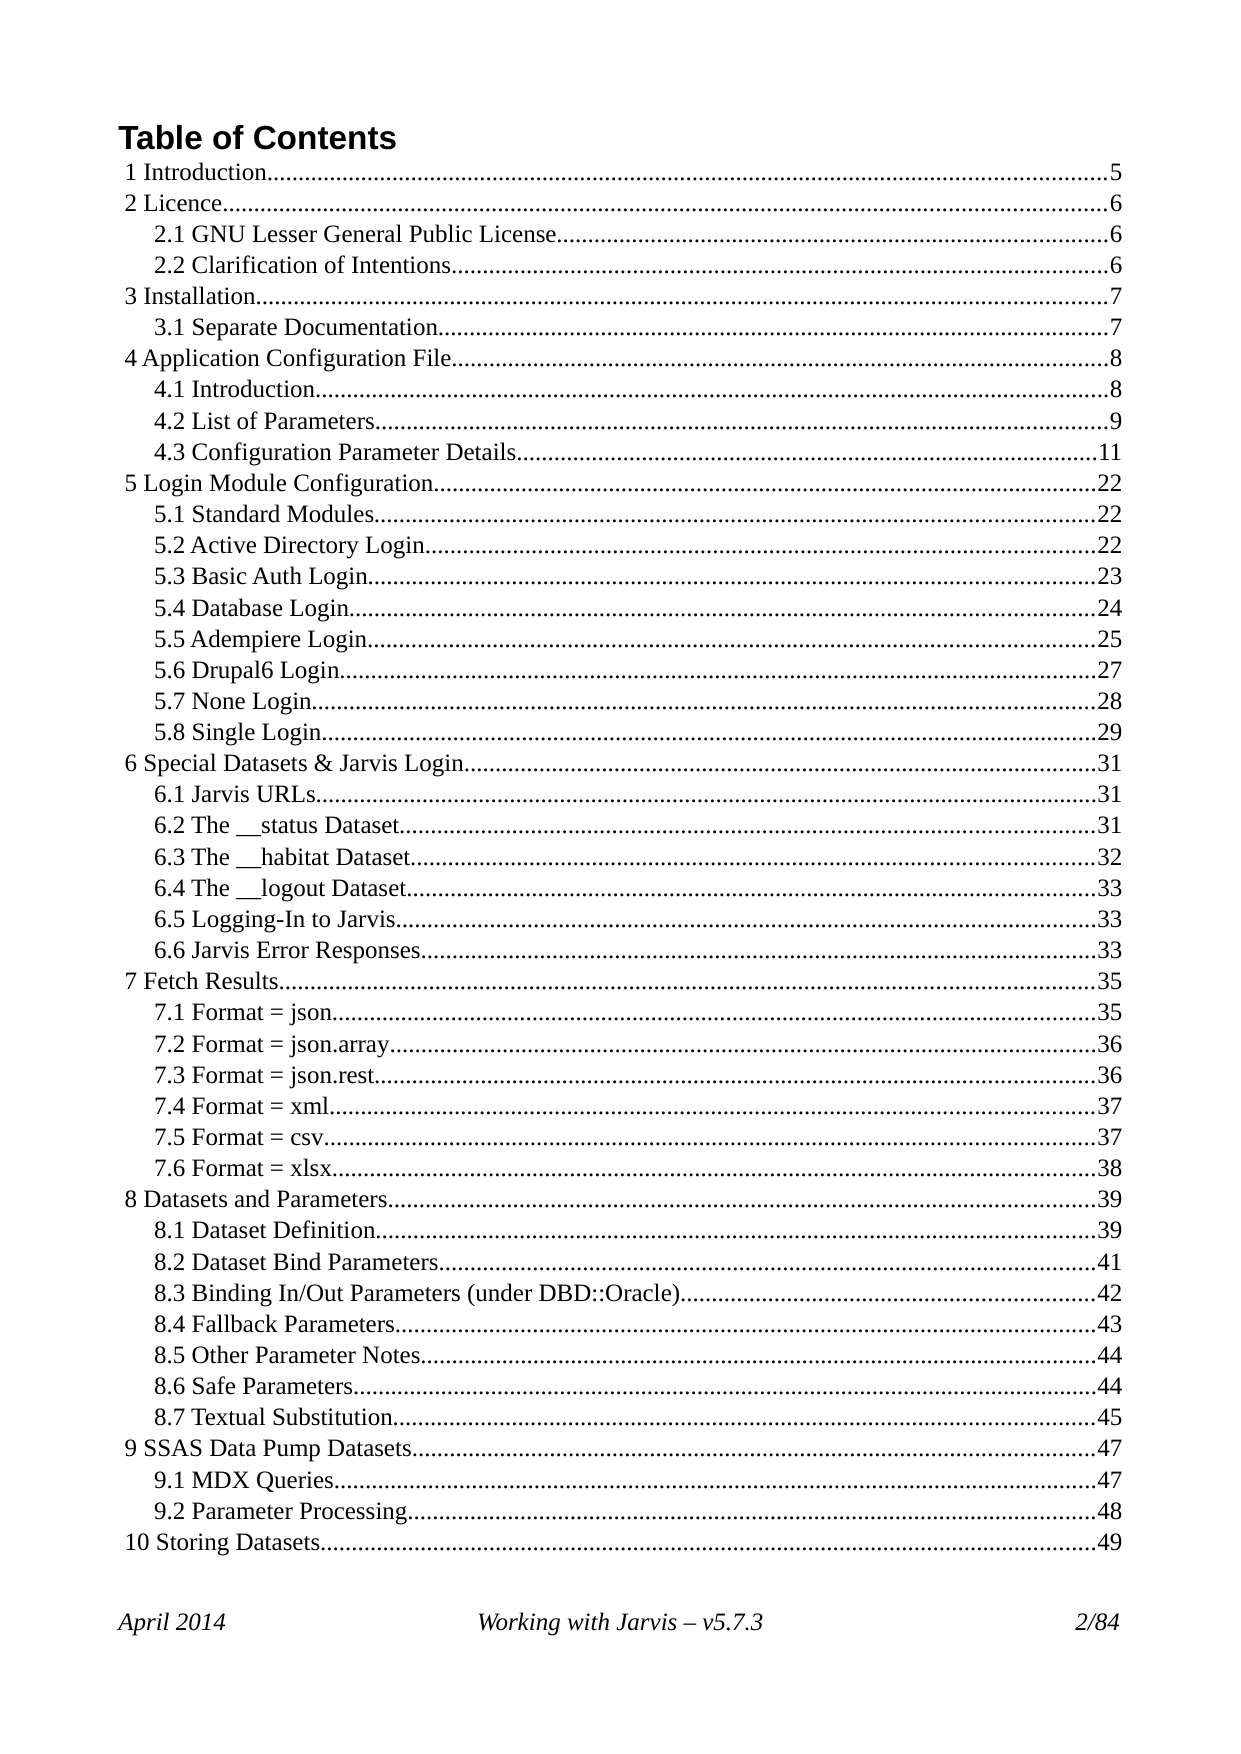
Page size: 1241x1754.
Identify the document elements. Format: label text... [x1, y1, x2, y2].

text 8.5 Other Parameter Notes 44 [148, 1340, 1122, 1369]
text 8.2 Dataset Bind Parameters 41 [148, 1247, 1122, 1275]
text 5 Login Module Configuration 22 [118, 468, 1122, 497]
text 4.2 List of Parameters 9 [148, 406, 1122, 434]
text 8.3 Binding In/Out Parameters (under DBD::Oracle) 42 [148, 1278, 1122, 1307]
text 6.2 The __status Dataset 31 [148, 811, 1122, 839]
text 7.3 Format = json.rest 36 [148, 1060, 1122, 1088]
text 9.2 Parameter Processing 48 [148, 1496, 1122, 1524]
text 6.4 The __logout Dataset 33 [148, 873, 1122, 902]
text 6.3 The __habitat Dataset 32 [148, 842, 1122, 871]
text 8 Datasets and Parameters 39 [118, 1184, 1122, 1213]
text 4.3 Configuration Parameter Details 11 [148, 437, 1122, 466]
text 1 Introduction 5 [118, 157, 1122, 185]
text 5.7 None Login 28 [148, 686, 1122, 715]
text 6.5 Logging-In to Jarvis 33 [148, 904, 1122, 933]
text 2.1 GNU Lesser General Public License 6 [148, 219, 1122, 248]
text 5.6 Drupal6 Login 27 [148, 655, 1122, 684]
text 9.1 MDX Queries 47 [148, 1465, 1122, 1493]
text 5.2 Active Directory Login 22 [148, 530, 1122, 559]
text 8.6 Safe Parameters 44 [148, 1371, 1122, 1400]
text 7.2 Format = json.array 36 [148, 1029, 1122, 1057]
text 8.1 Dataset Definition 39 [148, 1216, 1122, 1244]
subtitle Table of Contents [118, 118, 1122, 157]
text 5.8 Single Login 29 [148, 717, 1122, 746]
text 5.5 Adempiere Login 25 [148, 624, 1122, 652]
text 7.1 Format = json 35 [148, 997, 1122, 1026]
text 2 Licence 6 [118, 188, 1122, 216]
text 6 Special Datasets & Jarvis Login 31 [118, 748, 1122, 777]
text 9 SSAS Data Pump Datasets 47 [118, 1433, 1122, 1462]
text 7 Fetch Results 35 [118, 966, 1122, 995]
text 7.4 Format = xml 37 [148, 1091, 1122, 1120]
text 5.3 Basic Auth Login 23 [148, 561, 1122, 590]
text 6.6 Jarvis Error Responses 33 [148, 935, 1122, 964]
text 6.1 Jarvis URLs 31 [148, 779, 1122, 808]
text 2.2 Clarification of Intentions 6 [148, 250, 1122, 279]
text 8.4 Fallback Parameters 43 [148, 1309, 1122, 1338]
text 4.1 Introduction 8 [148, 374, 1122, 403]
text 8.7 Textual Substitution 45 [148, 1402, 1122, 1431]
text 5.4 Database Login 24 [148, 593, 1122, 621]
text 3 Installation 7 [118, 281, 1122, 310]
text 10 Storing Datasets 49 [118, 1527, 1122, 1556]
text 7.5 Format = csv 37 [148, 1122, 1122, 1151]
text 4 Application Configuration File 8 [118, 343, 1122, 372]
text 3.1 Separate Documentation 7 [148, 312, 1122, 341]
text 5.1 Standard Modules 22 [148, 499, 1122, 528]
text 7.6 Format = xlsx 38 [148, 1153, 1122, 1182]
